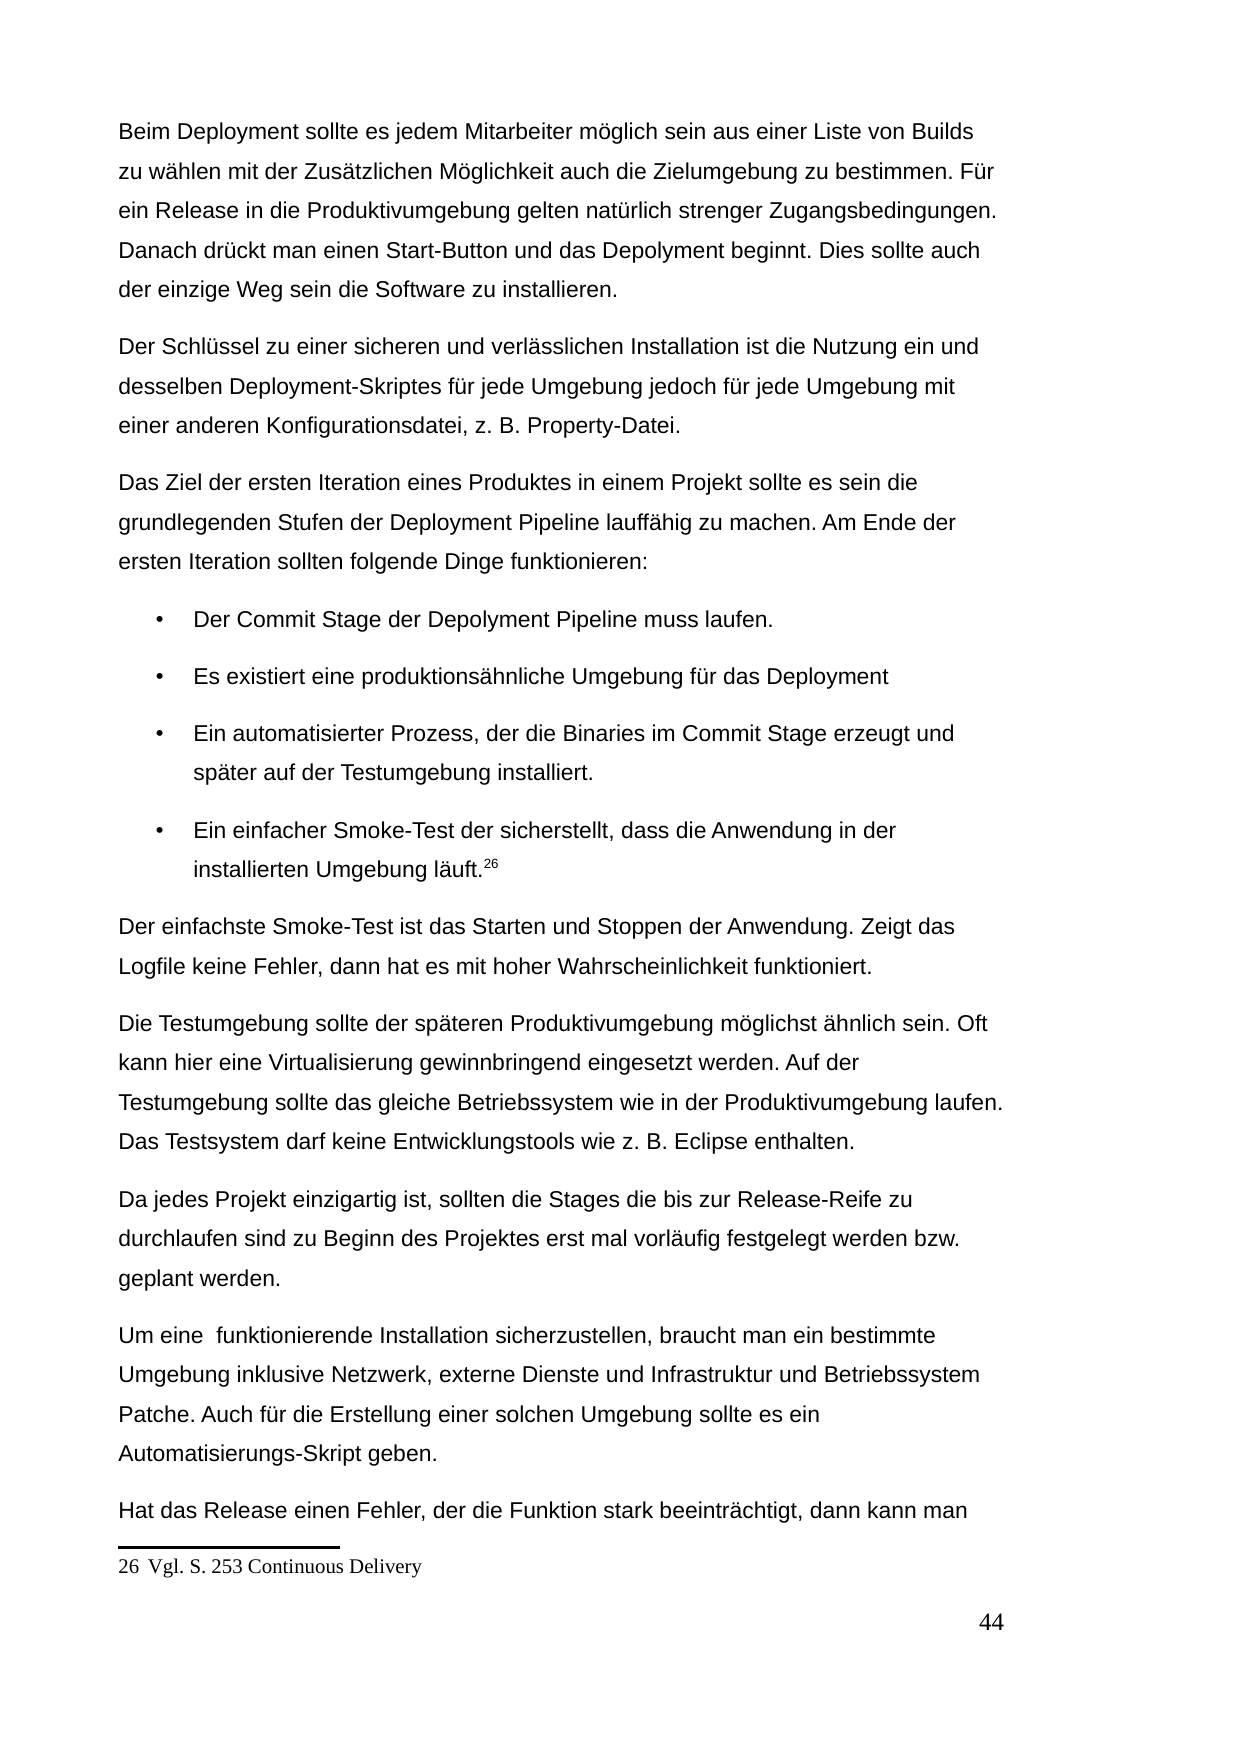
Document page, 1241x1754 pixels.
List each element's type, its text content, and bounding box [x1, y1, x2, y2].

text Der Schlüssel zu einer sicheren und verlässlichen Installation ist die Nutzung ein und desselben Deployment-Skriptes für jede Umgebung jedoch für jede Umgebung mit einer anderen Konfigurationsdatei, z. B. Property-Datei. [118, 333, 1004, 438]
text Um eine funktionierende Installation sicherzustellen, braucht man ein bestimmte Umgebung inklusive Netzwerk, externe Dienste und Infrastruktur und Betriebssystem Patche. Auch für die Erstellung einer solchen Umgebung sollte es ein Automatisierungs-Skript geben. [118, 1322, 1004, 1466]
list Der Commit Stage der Depolyment Pipeline muss laufen. [156, 606, 1004, 632]
text Hat das Release einen Fehler, der die Funktion stark beeinträchtigt, dann kann man [118, 1497, 1004, 1524]
text Beim Deployment sollte es jedem Mitarbeiter möglich sein aus einer Liste von Builds zu wählen mit der Zusätzlichen Möglichkeit auch die Zielumgebung zu bestimmen. Für ein Release in die Produktivumgebung gelten natürlich strenger Zugangsbedingungen. Danach drückt man einen Start-Button und das Depolyment beginnt. Dies sollte auch der einzige Weg sein die Software zu installieren. [118, 118, 1004, 302]
text Da jedes Projekt einzigartig ist, sollten die Stages die bis zur Release-Reife zu durchlaufen sind zu Beginn des Projektes erst mal vorläufig festgelegt werden bzw. geplant werden. [118, 1186, 1004, 1291]
text Das Ziel der ersten Iteration eines Produktes in einem Projekt sollte es sein die grundlegenden Stufen der Deployment Pipeline lauffähig zu machen. Am Ende der ersten Iteration sollten folgende Dinge funktionieren: [118, 469, 1004, 575]
list Vgl. S. 253 Continuous Delivery [118, 1553, 1004, 1578]
list Ein automatisierter Prozess, der die Binaries im Commit Stage erzeugt und später auf der Testumgebung installiert. [156, 720, 1004, 786]
list Es existiert eine produktionsähnliche Umgebung für das Deployment [156, 663, 1004, 689]
list Ein einfacher Smoke-Test der sicherstellt, dass die Anwendung in der installierten Umgebung läuft. [156, 817, 1004, 882]
text Der einfachste Smoke-Test ist das Starten und Stoppen der Anwendung. Zeigt das Logfile keine Fehler, dann hat es mit hoher Wahrscheinlichkeit funktioniert. [118, 913, 1004, 979]
text Die Testumgebung sollte der späteren Produktivumgebung möglichst ähnlich sein. Oft kann hier eine Virtualisierung gewinnbringend eingesetzt werden. Auf der Testumgebung sollte das gleiche Betriebssystem wie in der Produktivumgebung laufen. Das Testsystem darf keine Entwicklungstools wie z. B. Eclipse enthalten. [118, 1010, 1004, 1155]
